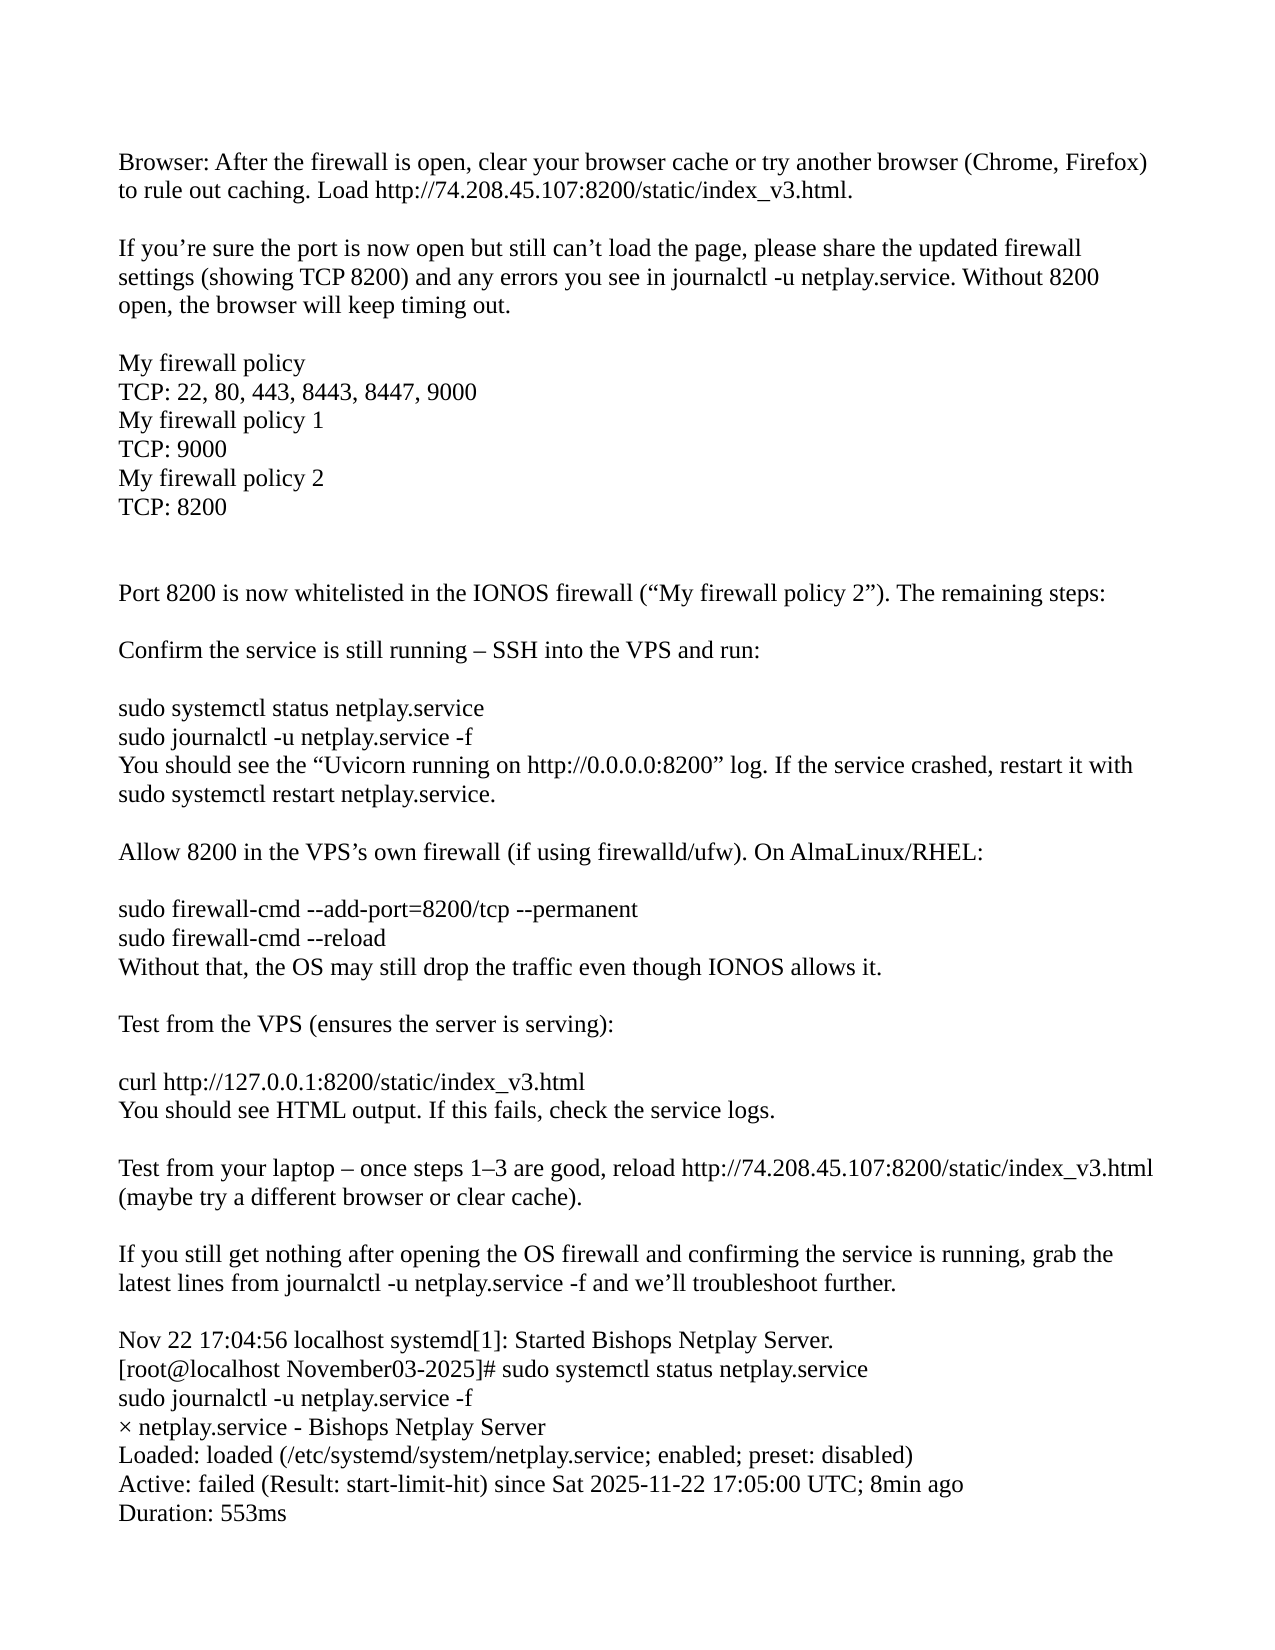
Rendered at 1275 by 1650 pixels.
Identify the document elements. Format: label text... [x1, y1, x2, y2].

text Nov 22 17:04:56 localhost systemd[1]: Started Bishops Netplay Server. [118, 1326, 1157, 1354]
text curl http://127.0.0.1:8200/static/index_v3.html [118, 1067, 1157, 1096]
text Browser: After the firewall is open, clear your browser cache or try another browser (Chrome, Firefox) to rule out caching. Load http://74.208.45.107:8200/static/index_v3.html. [118, 147, 1157, 204]
text sudo systemctl status netplay.service [118, 693, 1157, 722]
text sudo firewall-cmd --add-port=8200/tcp --permanent [118, 894, 1157, 923]
text Test from the VPS (ensures the server is serving): [118, 1009, 1157, 1038]
text sudo journalctl -u netplay.service -f [118, 722, 1157, 751]
text Allow 8200 in the VPS’s own firewall (if using firewalld/ufw). On AlmaLinux/RHEL: [118, 837, 1157, 866]
text My firewall policy [118, 348, 1157, 377]
text Active: failed (Result: start-limit-hit) since Sat 2025-11-22 17:05:00 UTC; 8min ago [118, 1469, 1157, 1498]
text You should see HTML output. If this fails, check the service logs. [118, 1096, 1157, 1124]
text sudo firewall-cmd --reload [118, 923, 1157, 952]
text My firewall policy 2 [118, 463, 1157, 492]
text Test from your laptop – once steps 1–3 are good, reload http://74.208.45.107:8200/static/index_v3.html (maybe try a different browser or clear cache). [118, 1153, 1157, 1211]
text You should see the “Uvicorn running on http://0.0.0.0:8200” log. If the service crashed, restart it with sudo systemctl restart netplay.service. [118, 751, 1157, 808]
text Loaded: loaded (/etc/systemd/system/netplay.service; enabled; preset: disabled) [118, 1441, 1157, 1469]
text × netplay.service - Bishops Netplay Server [118, 1412, 1157, 1441]
text TCP: 9000 [118, 434, 1157, 463]
text Confirm the service is still running – SSH into the VPS and run: [118, 636, 1157, 664]
text TCP: 22, 80, 443, 8443, 8447, 9000 [118, 377, 1157, 406]
text Port 8200 is now whitelisted in the IONOS firewall (“My firewall policy 2”). The remaining steps: [118, 578, 1157, 607]
text If you still get nothing after opening the OS firewall and confirming the service is running, grab the latest lines from journalctl -u netplay.service -f and we’ll troubleshoot further. [118, 1239, 1157, 1297]
text Without that, the OS may still drop the traffic even though IONOS allows it. [118, 952, 1157, 981]
text sudo journalctl -u netplay.service -f [118, 1383, 1157, 1412]
text If you’re sure the port is now open but still can’t load the page, please share the updated firewall settings (showing TCP 8200) and any errors you see in journalctl -u netplay.service. Without 8200 open, the browser will keep timing out. [118, 233, 1157, 319]
text Duration: 553ms [118, 1498, 1157, 1527]
text [root@localhost November03-2025]# sudo systemctl status netplay.service [118, 1354, 1157, 1383]
text TCP: 8200 [118, 492, 1157, 521]
text My firewall policy 1 [118, 406, 1157, 434]
